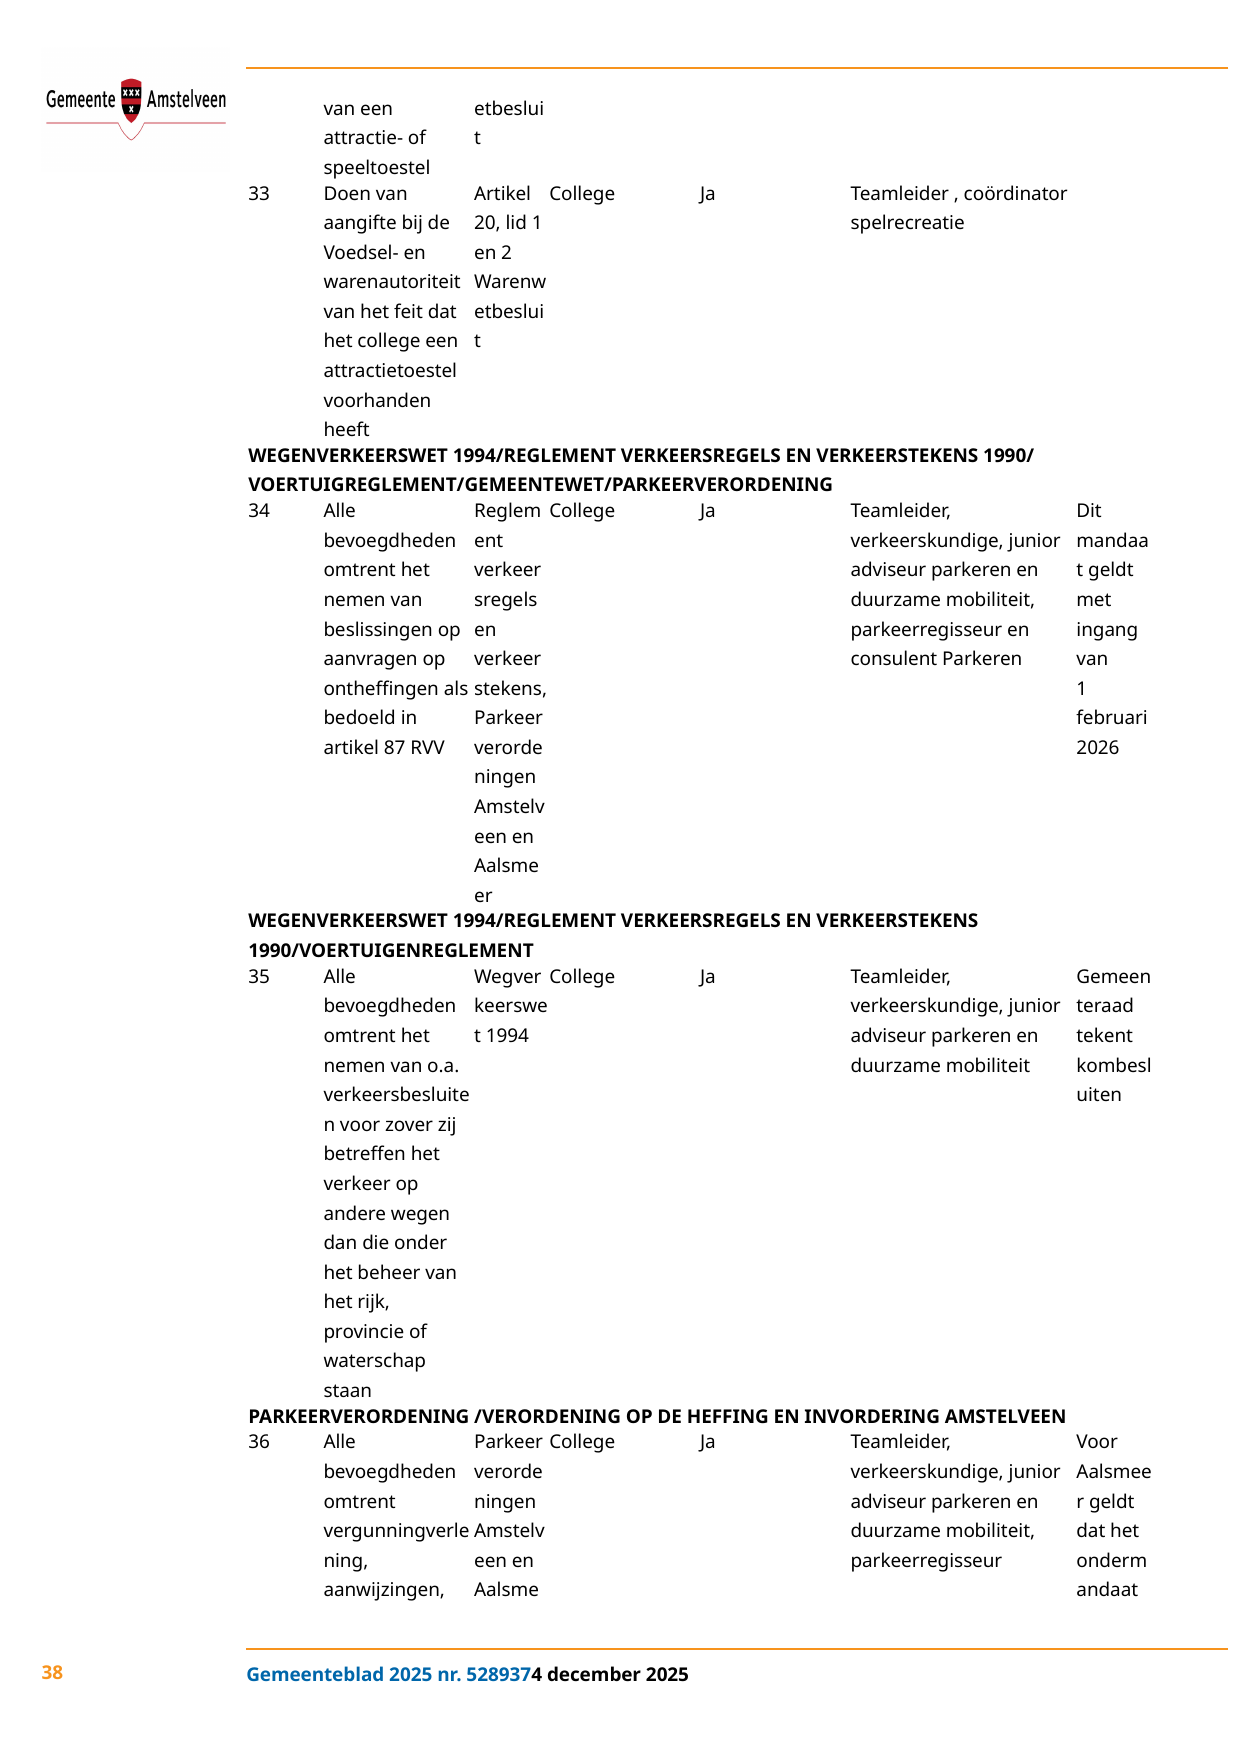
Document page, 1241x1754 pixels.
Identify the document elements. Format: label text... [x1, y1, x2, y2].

table_cell Artikel 20, lid 1 en 2 Warenwetbesluit [474, 180, 549, 442]
table_cell Wegverkeerswet 1994 [474, 963, 549, 1403]
table_cell Teamleider, verkeerskundige, junior adviseur parkeren en duurzame mobiliteit, parkeerregisseur [850, 1429, 1076, 1602]
table_cell Ja [700, 498, 850, 908]
table_cell [549, 95, 700, 180]
table_cell Dit mandaat geldt met ingang van 1 februari 2026 [1076, 498, 1152, 908]
table_cell 36 [248, 1429, 323, 1602]
table_cell 33 [248, 180, 323, 442]
table_cell [850, 95, 1076, 180]
picture [41, 47, 231, 172]
table_cell Teamleider , coördinator spelrecreatie [850, 180, 1076, 442]
table_cell Alle bevoegdheden omtrent het nemen van beslissingen op aanvragen op ontheffingen als bedoeld in artikel 87 RVV [323, 498, 474, 908]
table_cell [1076, 180, 1152, 442]
table_cell etbesluit [474, 95, 549, 180]
table_cell Reglement verkeersregels en verkeerstekens, Parkeerverordeningen Amstelveen en Aalsmeer [474, 498, 549, 908]
table_cell PARKEERVERORDENING /VERORDENING OP DE HEFFING EN INVORDERING AMSTELVEEN [248, 1403, 1152, 1429]
table_cell [248, 95, 323, 180]
table_cell WEGENVERKEERSWET 1994/REGLEMENT VERKEERSREGELS EN VERKEERSTEKENS 1990/VOERTUIGENREGLEMENT [248, 908, 1152, 963]
table_cell Alle bevoegdheden omtrent het nemen van o.a. verkeersbesluiten voor zover zij betreffen het verkeer op andere wegen dan die onder het beheer van het rijk, provincie of waterschap staan [323, 963, 474, 1403]
table_cell College [549, 498, 700, 908]
table_cell 34 [248, 498, 323, 908]
table_cell van een attractie- of speeltoestel [323, 95, 474, 180]
table_cell Voor Aalsmeer geldt dat het ondermandaat [1076, 1429, 1152, 1602]
table_cell Ja [700, 1429, 850, 1602]
table_cell [700, 95, 850, 180]
table_cell Ja [700, 963, 850, 1403]
table_cell Ja [700, 180, 850, 442]
table_cell Teamleider, verkeerskundige, junior adviseur parkeren en duurzame mobiliteit, parkeerregisseur en consulent Parkeren [850, 498, 1076, 908]
table_cell 35 [248, 963, 323, 1403]
table_cell Doen van aangifte bij de Voedsel- en warenautoriteit van het feit dat het college een attractietoestel voorhanden heeft [323, 180, 474, 442]
table_cell College [549, 1429, 700, 1602]
table_cell College [549, 180, 700, 442]
table_cell Parkeerverordeningen Amstelveen en Aalsme [474, 1429, 549, 1602]
table_cell Gemeenteraad tekent kombesluiten [1076, 963, 1152, 1403]
table_cell College [549, 963, 700, 1403]
table_cell Teamleider, verkeerskundige, junior adviseur parkeren en duurzame mobiliteit [850, 963, 1076, 1403]
table_cell Alle bevoegdheden omtrent vergunningverlening, aanwijzingen, [323, 1429, 474, 1602]
table_cell WEGENVERKEERSWET 1994/REGLEMENT VERKEERSREGELS EN VERKEERSTEKENS 1990/ VOERTUIGREGLEMENT/GEMEENTEWET/PARKEERVERORDENING [248, 442, 1152, 497]
table_cell [1076, 95, 1152, 180]
